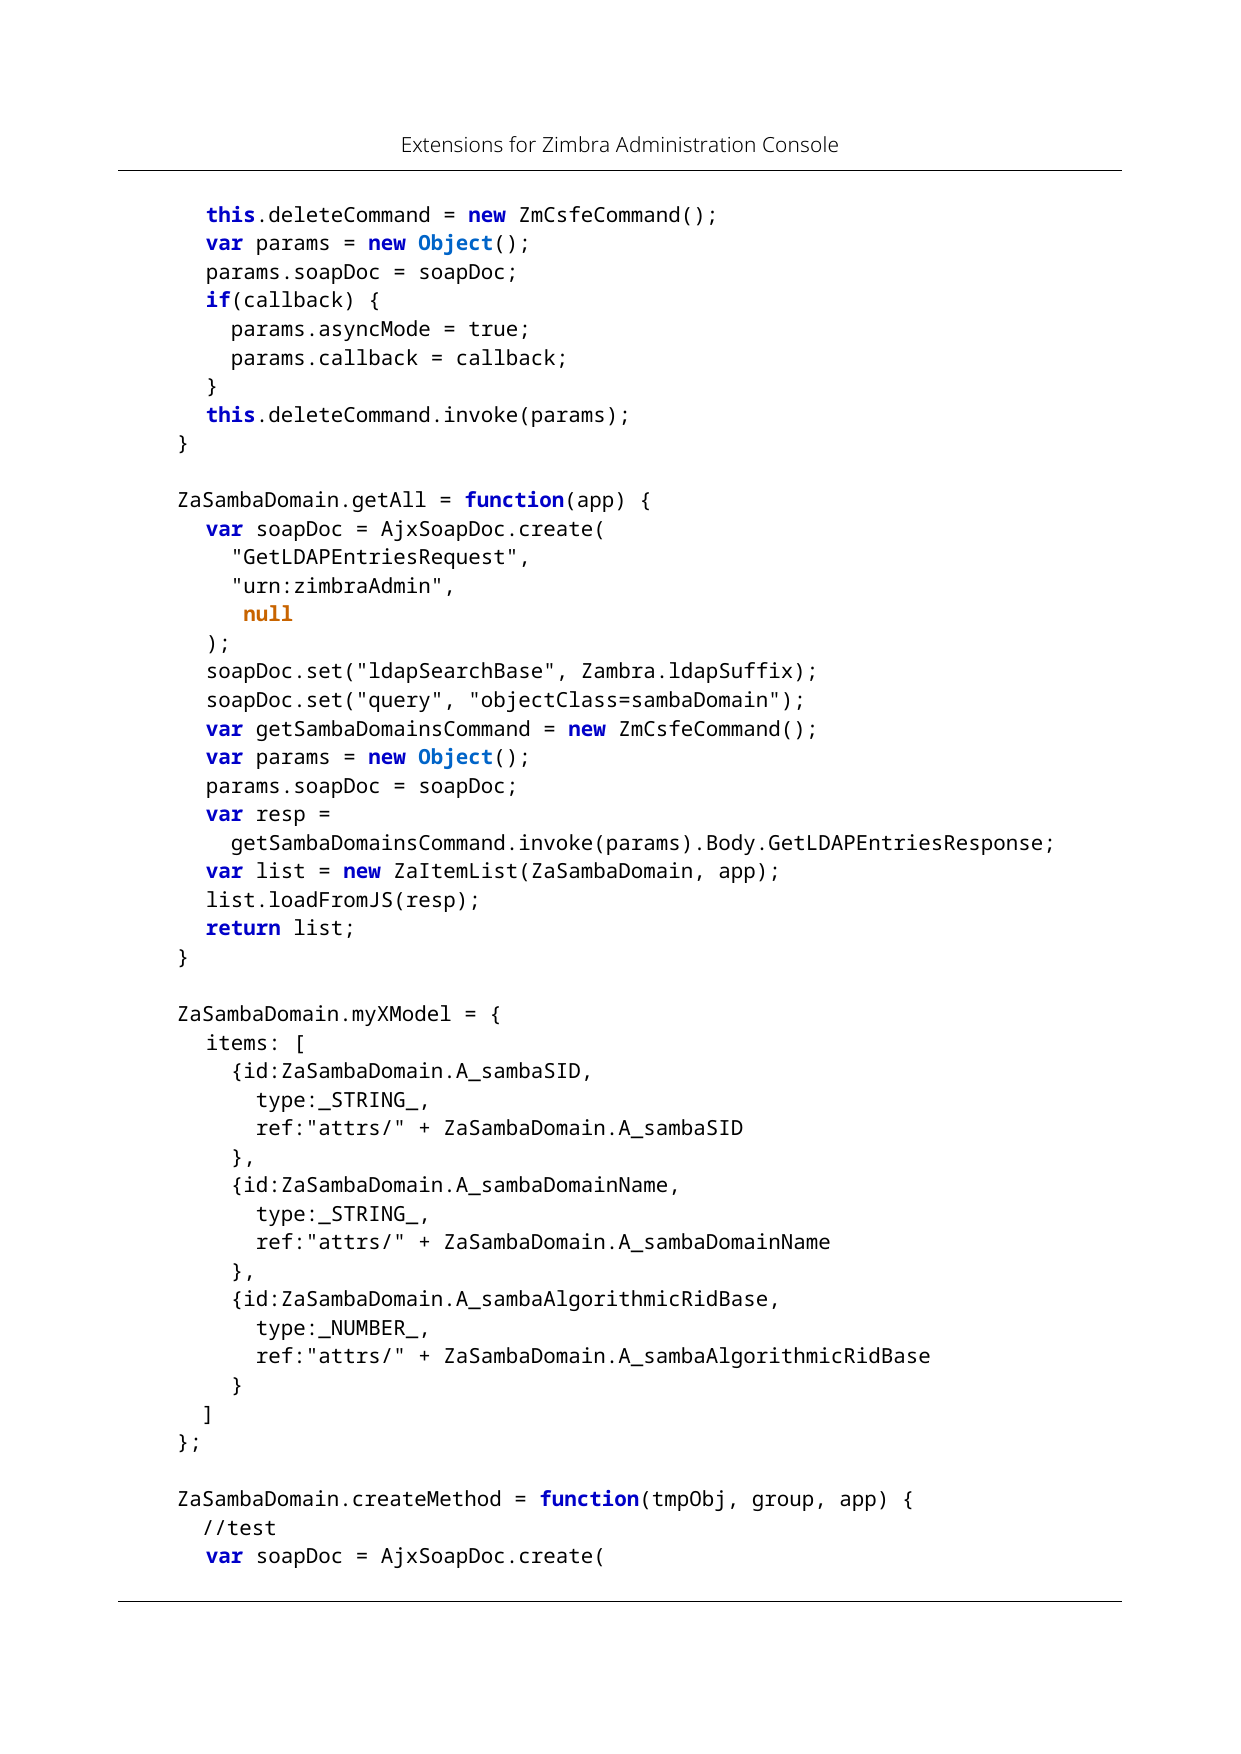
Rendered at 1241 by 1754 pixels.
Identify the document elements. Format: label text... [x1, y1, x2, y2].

text {id:ZaSambaDomain.A_sambaDomainName, [118, 1170, 1122, 1199]
text this.deleteCommand.invoke(params); [118, 399, 1122, 428]
text var soapDoc = AjxSoapDoc.create( [118, 1541, 1122, 1570]
text ] [177, 1398, 1122, 1427]
text ref:"attrs/" + ZaSambaDomain.A_sambaSID [118, 1113, 1122, 1142]
text ref:"attrs/" + ZaSambaDomain.A_sambaDomainName [118, 1227, 1122, 1256]
text "GetLDAPEntriesRequest", [118, 542, 1122, 571]
text type:_STRING_, [118, 1199, 1122, 1227]
text var params = new Object(); [118, 228, 1122, 257]
text var soapDoc = AjxSoapDoc.create( [118, 514, 1122, 542]
text this.deleteCommand = new ZmCsfeCommand(); [118, 200, 1122, 228]
text items: [ [118, 1027, 1122, 1056]
text var getSambaDomainsCommand = new ZmCsfeCommand(); [118, 713, 1122, 742]
text null [118, 599, 1122, 628]
text params.soapDoc = soapDoc; [118, 771, 1122, 799]
text return list; [118, 913, 1122, 942]
text } [177, 942, 1122, 970]
text soapDoc.set("ldapSearchBase", Zambra.ldapSuffix); [118, 656, 1122, 685]
text }; [177, 1427, 1122, 1456]
text type:_STRING_, [118, 1084, 1122, 1113]
text {id:ZaSambaDomain.A_sambaAlgorithmicRidBase, [118, 1284, 1122, 1313]
text type:_NUMBER_, [118, 1313, 1122, 1341]
text }, [118, 1256, 1122, 1284]
text }, [118, 1142, 1122, 1170]
text var list = new ZaItemList(ZaSambaDomain, app); [118, 856, 1122, 885]
text soapDoc.set("query", "objectClass=sambaDomain"); [118, 685, 1122, 713]
text } [118, 371, 1122, 399]
text params.asyncMode = true; [118, 314, 1122, 342]
text params.soapDoc = soapDoc; [118, 257, 1122, 285]
text list.loadFromJS(resp); [118, 885, 1122, 913]
text } [118, 1370, 1122, 1398]
text ZaSambaDomain.myXModel = { [177, 999, 1122, 1027]
text } [177, 428, 1122, 457]
text {id:ZaSambaDomain.A_sambaSID, [118, 1056, 1122, 1084]
text params.callback = callback; [118, 342, 1122, 371]
text //test [177, 1513, 1122, 1541]
text ZaSambaDomain.createMethod = function(tmpObj, group, app) { [177, 1484, 1122, 1513]
text "urn:zimbraAdmin", [118, 571, 1122, 599]
text if(callback) { [118, 285, 1122, 314]
text ZaSambaDomain.getAll = function(app) { [177, 485, 1122, 514]
text var resp = [118, 799, 1122, 828]
text ref:"attrs/" + ZaSambaDomain.A_sambaAlgorithmicRidBase [118, 1341, 1122, 1370]
text var params = new Object(); [118, 742, 1122, 771]
text ); [118, 628, 1122, 656]
text getSambaDomainsCommand.invoke(params).Body.GetLDAPEntriesResponse; [118, 828, 1122, 856]
